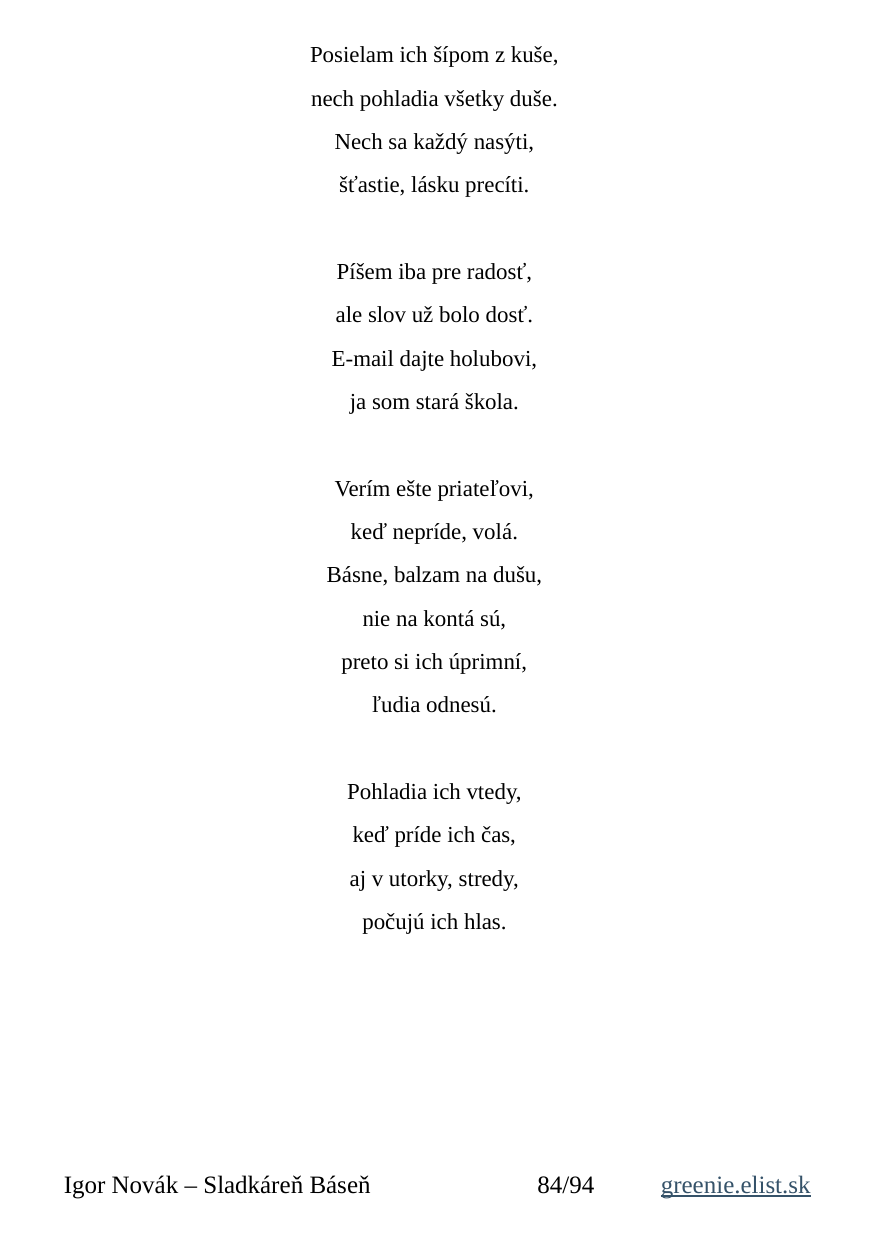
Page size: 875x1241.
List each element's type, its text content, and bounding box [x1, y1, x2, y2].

text Básne, balzam na dušu, [41, 561, 833, 588]
text Posielam ich šípom z kuše, [41, 41, 833, 68]
text keď nepríde, volá. [41, 518, 833, 544]
text ale slov už bolo dosť. [41, 301, 833, 328]
text keď príde ich čas, [41, 821, 833, 848]
text Pohladia ich vtedy, [41, 778, 833, 804]
text ja som stará škola. [41, 388, 833, 414]
text ľudia odnesú. [41, 691, 833, 718]
text šťastie, lásku precíti. [41, 171, 833, 198]
text Verím ešte priateľovi, [41, 475, 833, 501]
text počujú ich hlas. [41, 908, 833, 934]
text Píšem iba pre radosť, [41, 258, 833, 284]
text nech pohladia všetky duše. [41, 85, 833, 111]
text preto si ich úprimní, [41, 648, 833, 674]
text E-mail dajte holubovi, [41, 345, 833, 371]
text Nech sa každý nasýti, [41, 128, 833, 154]
text nie na kontá sú, [41, 605, 833, 631]
text aj v utorky, stredy, [41, 865, 833, 891]
